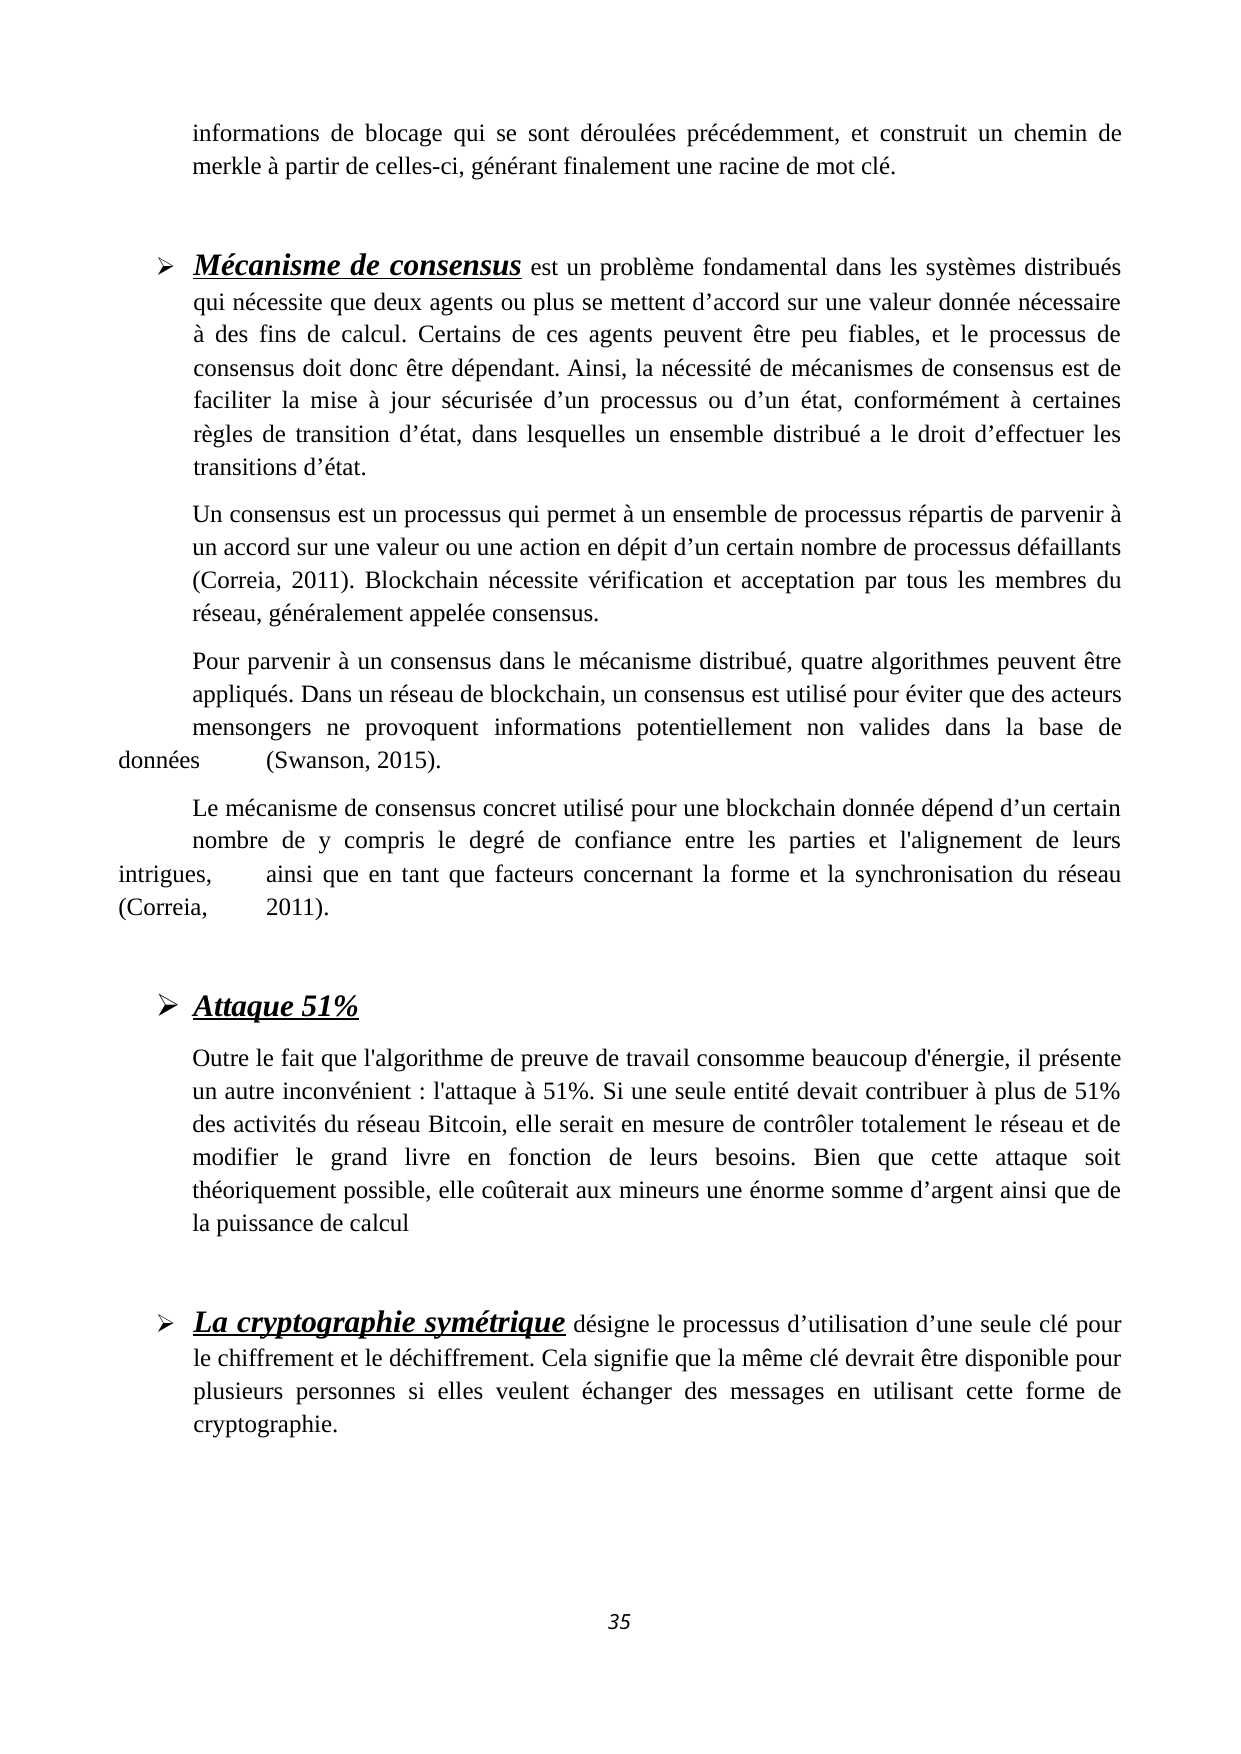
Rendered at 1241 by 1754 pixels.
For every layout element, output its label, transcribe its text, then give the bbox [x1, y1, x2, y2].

text Le mécanisme de consensus concret utilisé pour une blockchain donnée dépend d’un certain nombre de y compris le degré de confiance entre les parties et l'alignement de leurs intrigues, ainsi que en tant que facteurs concernant la forme et la synchronisation du réseau (Correia, 2011). [118, 793, 1122, 920]
text Outre le fait que l'algorithme de preuve de travail consomme beaucoup d'énergie, il présente un autre inconvénient : l'attaque à 51%. Si une seule entité devait contribuer à plus de 51% des activités du réseau Bitcoin, elle serait en mesure de contrôler totalement le réseau et de modifier le grand livre en fonction de leurs besoins. Bien que cette attaque soit théoriquement possible, elle coûterait aux mineurs une énorme somme d’argent ainsi que de la puissance de calcul [118, 1043, 1122, 1237]
text Un consensus est un processus qui permet à un ensemble de processus répartis de parvenir à un accord sur une valeur ou une action en dépit d’un certain nombre de processus défaillants (Correia, 2011). Blockchain nécessite vérification et acceptation par tous les membres du réseau, généralement appelée consensus. [118, 499, 1122, 627]
text informations de blocage qui se sont déroulées précédemment, et construit un chemin de merkle à partir de celles-ci, générant finalement une racine de mot clé. [118, 118, 1122, 180]
text Pour parvenir à un consensus dans le mécanisme distribué, quatre algorithmes peuvent être appliqués. Dans un réseau de blockchain, un consensus est utilisé pour éviter que des acteurs mensongers ne provoquent informations potentiellement non valides dans la base de données (Swanson, 2015). [118, 646, 1122, 774]
list Attaque 51% [156, 987, 1122, 1023]
list La cryptographie symétrique désigne le processus d’utilisation d’une seule clé pour le chiffrement et le déchiffrement. Cela signifie que la même clé devrait être disponible pour plusieurs personnes si elles veulent échanger des messages en utilisant cette forme de cryptographie. [156, 1303, 1122, 1438]
list Mécanisme de consensus est un problème fondamental dans les systèmes distribués qui nécessite que deux agents ou plus se mettent d’accord sur une valeur donnée nécessaire à des fins de calcul. Certains de ces agents peuvent être peu fiables, et le processus de consensus doit donc être dépendant. Ainsi, la nécessité de mécanismes de consensus est de faciliter la mise à jour sécurisée d’un processus ou d’un état, conformément à certaines règles de transition d’état, dans lesquelles un ensemble distribué a le droit d’effectuer les transitions d’état. [156, 246, 1122, 480]
